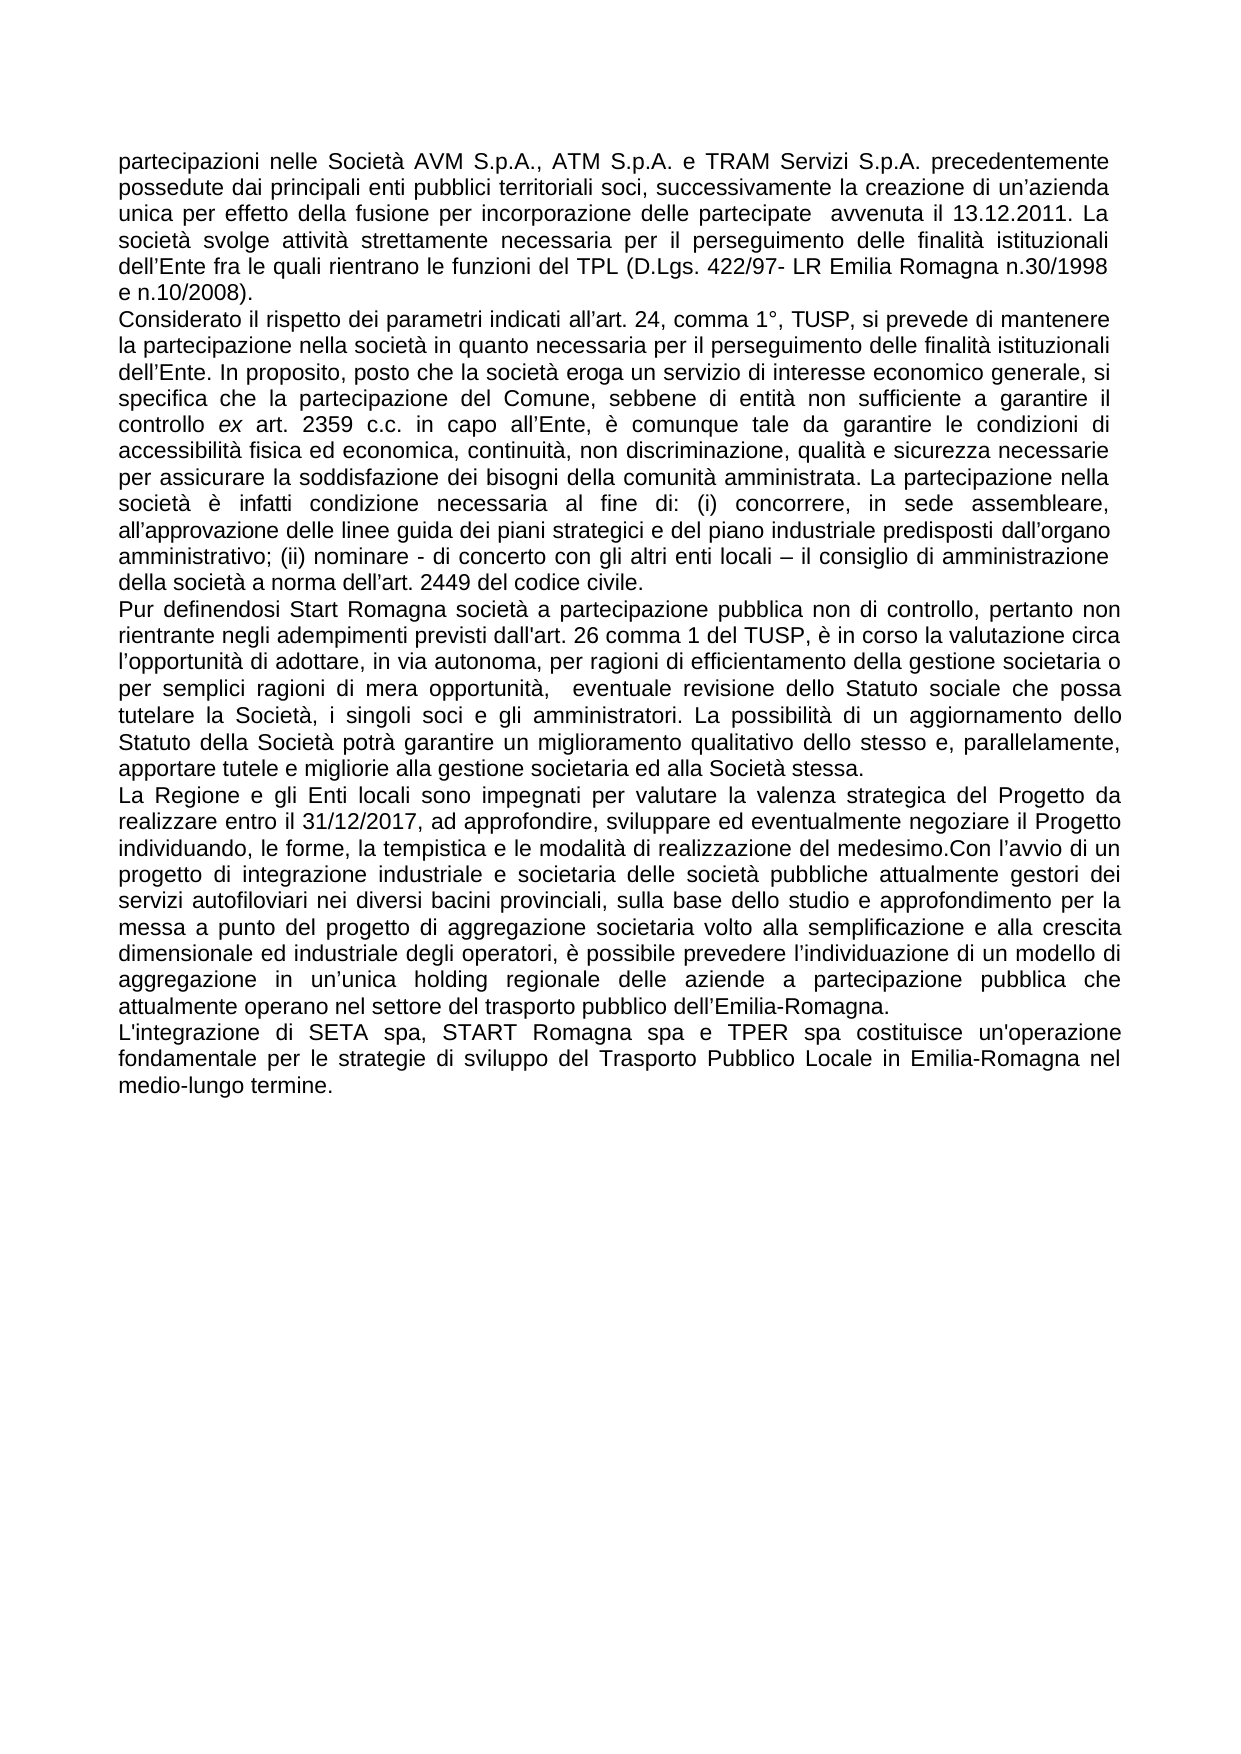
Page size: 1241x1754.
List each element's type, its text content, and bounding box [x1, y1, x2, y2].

text Pur definendosi Start Romagna società a partecipazione pubblica non di controllo, pertanto non rientrante negli adempimenti previsti dall'art. 26 comma 1 del TUSP, è in corso la valutazione circa l’opportunità di adottare, in via autonoma, per ragioni di efficientamento della gestione societaria o per semplici ragioni di mera opportunità, eventuale revisione dello Statuto sociale che possa tutelare la Società, i singoli soci e gli amministratori. La possibilità di un aggiornamento dello Statuto della Società potrà garantire un miglioramento qualitativo dello stesso e, parallelamente, apportare tutele e migliorie alla gestione societaria ed alla Società stessa. [118, 596, 1122, 782]
text Considerato il rispetto dei parametri indicati all’art. 24, comma 1°, TUSP, si prevede di mantenere la partecipazione nella società in quanto necessaria per il perseguimento delle finalità istituzionali dell’Ente. In proposito, posto che la società eroga un servizio di interesse economico generale, si specifica che la partecipazione del Comune, sebbene di entità non sufficiente a garantire il controllo ex art. 2359 c.c. in capo all’Ente, è comunque tale da garantire le condizioni di accessibilità fisica ed economica, continuità, non discriminazione, qualità e sicurezza necessarie per assicurare la soddisfazione dei bisogni della comunità amministrata. La partecipazione nella società è infatti condizione necessaria al fine di: (i) concorrere, in sede assembleare, all’approvazione delle linee guida dei piani strategici e del piano industriale predisposti dall’organo amministrativo; (ii) nominare - di concerto con gli altri enti locali – il consiglio di amministrazione della società a norma dell’art. 2449 del codice civile. [118, 306, 1110, 596]
text partecipazioni nelle Società AVM S.p.A., ATM S.p.A. e TRAM Servizi S.p.A. precedentemente possedute dai principali enti pubblici territoriali soci, successivamente la creazione di un’azienda unica per effetto della fusione per incorporazione delle partecipate avvenuta il 13.12.2011. La società svolge attività strettamente necessaria per il perseguimento delle finalità istituzionali dell’Ente fra le quali rientrano le funzioni del TPL (D.Lgs. 422/97- LR Emilia Romagna n.30/1998 e n.10/2008). [118, 148, 1110, 306]
text L'integrazione di SETA spa, START Romagna spa e TPER spa costituisce un'operazione fondamentale per le strategie di sviluppo del Trasporto Pubblico Locale in Emilia-Romagna nel medio-lungo termine. [118, 1019, 1122, 1098]
text La Regione e gli Enti locali sono impegnati per valutare la valenza strategica del Progetto da realizzare entro il 31/12/2017, ad approfondire, sviluppare ed eventualmente negoziare il Progetto individuando, le forme, la tempistica e le modalità di realizzazione del medesimo.Con l’avvio di un progetto di integrazione industriale e societaria delle società pubbliche attualmente gestori dei servizi autofiloviari nei diversi bacini provinciali, sulla base dello studio e approfondimento per la messa a punto del progetto di aggregazione societaria volto alla semplificazione e alla crescita dimensionale ed industriale degli operatori, è possibile prevedere l’individuazione di un modello di aggregazione in un’unica holding regionale delle aziende a partecipazione pubblica che attualmente operano nel settore del trasporto pubblico dell’Emilia-Romagna. [118, 782, 1122, 1019]
